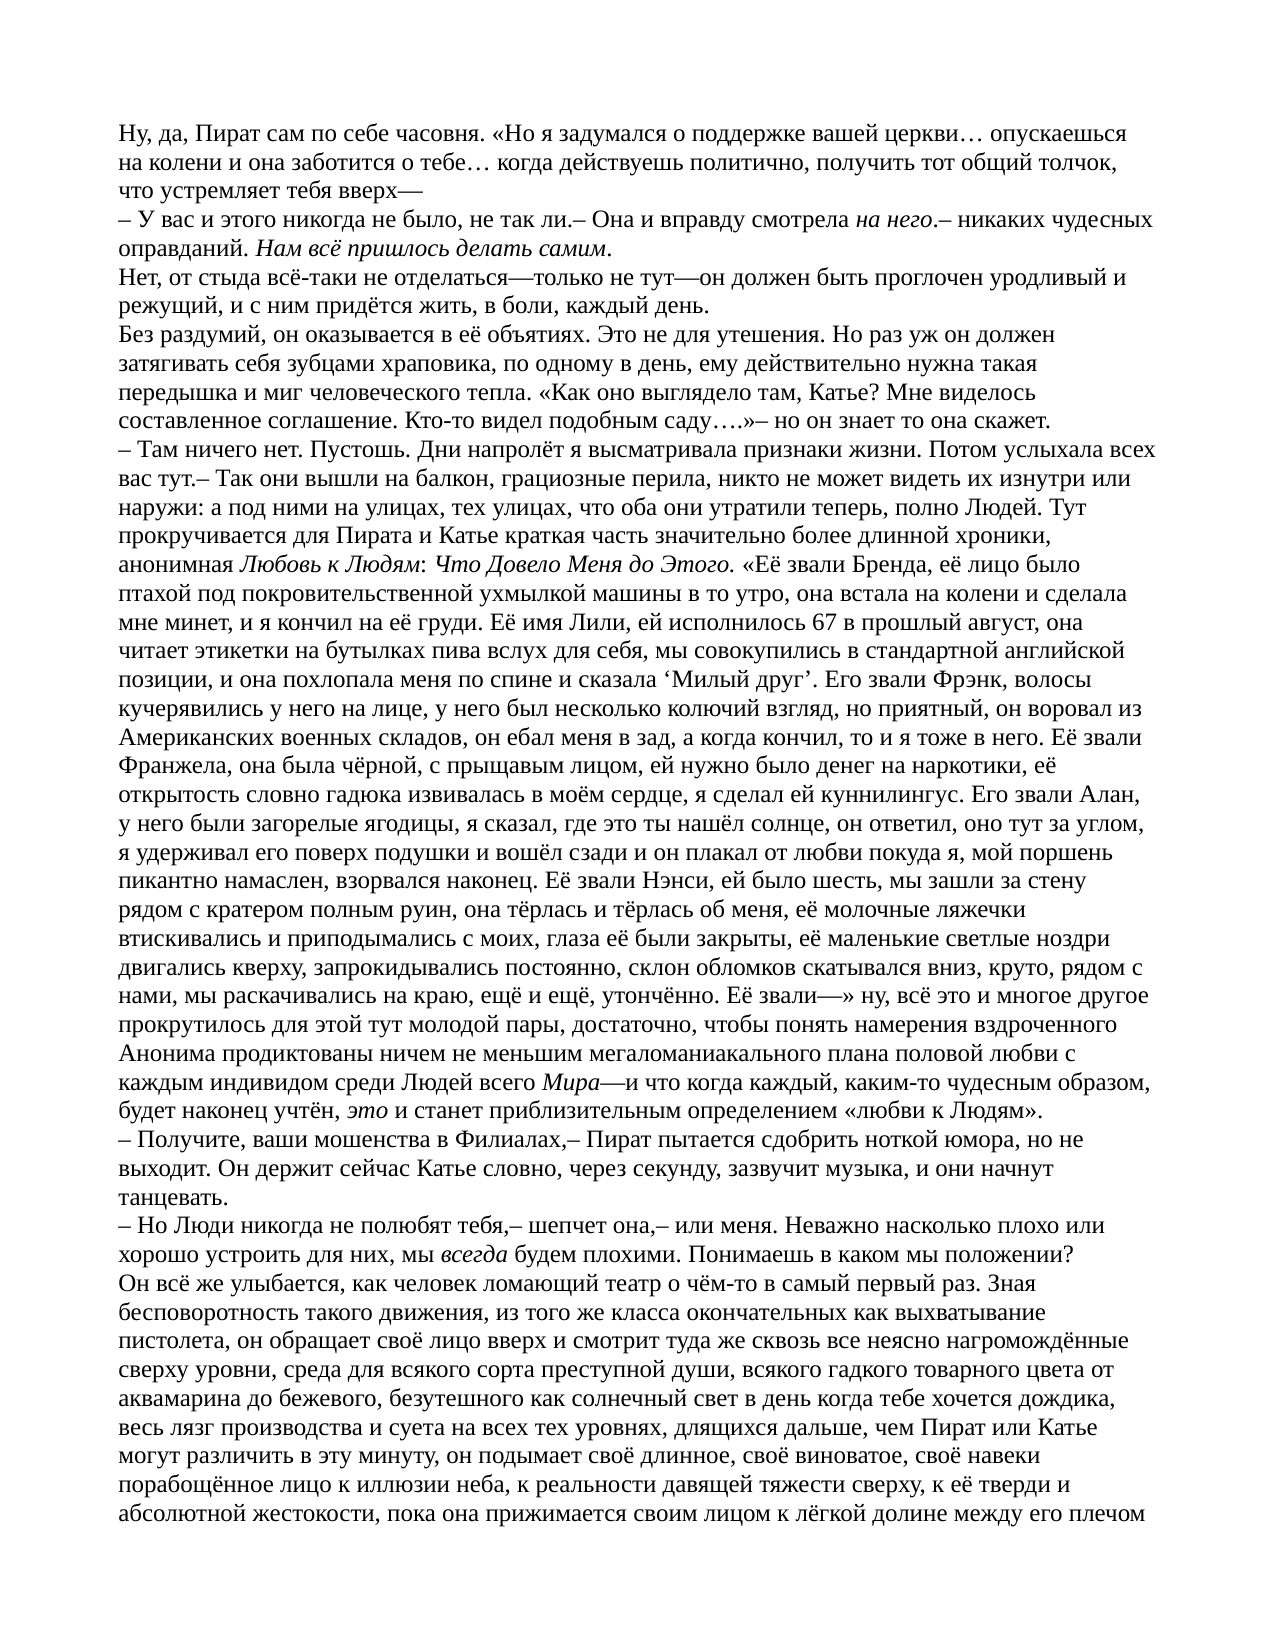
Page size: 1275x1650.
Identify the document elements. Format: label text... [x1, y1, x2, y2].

text Нет, от стыда всё-таки не отделаться—только не тут—он должен быть проглочен уродливый и режущий, и с ним придётся жить, в боли, каждый день. [118, 262, 1157, 319]
text Он всё же улыбается, как человек ломающий театр о чём-то в самый первый раз. Зная бесповоротность такого движения, из того же класса окончательных как выхватывание пистолета, он обращает своё лицо вверх и смотрит туда же сквозь все неясно нагромождённые сверху уровни, среда для всякого сорта преступной души, всякого гадкого товарного цвета от аквамарина до бежевого, безутешного как солнечный свет в день когда тебе хочется дождика, весь лязг производства и суета на всех тех уровнях, длящихся дальше, чем Пират или Катье могут различить в эту минуту, он подымает своё длинное, своё виноватое, своё навеки порабощённое лицо к иллюзии неба, к реальности давящей тяжести сверху, к её тверди и абсолютной жестокости, пока она прижимается своим лицом к лёгкой долине между его плечом [118, 1268, 1157, 1527]
text Ну, да, Пират сам по себе часовня. «Но я задумался о поддержке вашей церкви… опускаешься на колени и она заботится о тебе… когда действуешь политично, получить тот общий толчок, что устремляет тебя вверх— [118, 118, 1157, 204]
text – Там ничего нет. Пустошь. Дни напролёт я высматривала признаки жизни. Потом услыхала всех вас тут.– Так они вышли на балкон, грациозные перила, никто не может видеть их изнутри или наружи: а под ними на улицах, тех улицах, что оба они утратили теперь, полно Людей. Тут прокручивается для Пирата и Катье краткая часть значительно более длинной хроники, анонимная Любовь к Людям: Что Довело Меня до Этого. «Её звали Бренда, её лицо было птахой под покровительственной ухмылкой машины в то утро, она встала на колени и сделала мне минет, и я кончил на её груди. Её имя Лили, ей исполнилось 67 в прошлый август, она читает этикетки на бутылках пива вслух для себя, мы совокупились в стандартной английской позиции, и она похлопала меня по спине и сказала ‘Милый друг’. Его звали Фрэнк, волосы кучерявились у него на лице, у него был несколько колючий взгляд, но приятный, он воровал из Американских военных складов, он ебал меня в зад, а когда кончил, то и я тоже в него. Её звали Франжела, она была чёрной, с прыщавым лицом, ей нужно было денег на наркотики, её открытость словно гадюка извивалась в моём сердце, я сделал ей куннилингус. Его звали Алан, у него были загорелые ягодицы, я сказал, где это ты нашёл солнце, он ответил, оно тут за углом, я удерживал его поверх подушки и вошёл сзади и он плакал от любви покуда я, мой поршень пикантно намаслен, взорвался наконец. Её звали Нэнси, ей было шесть, мы зашли за стену рядом с кратером полным руин, она тёрлась и тёрлась об меня, её молочные ляжечки втискивались и приподымались с моих, глаза её были закрыты, её маленькие светлые ноздри двигались кверху, запрокидывались постоянно, склон обломков скатывался вниз, круто, рядом с нами, мы раскачивались на краю, ещё и ещё, утончённо. Её звали—» ну, всё это и многое другое прокрутилось для этой тут молодой пары, достаточно, чтобы понять намерения вздроченного Анонима продиктованы ничем не меньшим мегаломаниакального плана половой любви с каждым индивидом среди Людей всего Мира—и что когда каждый, каким-то чудесным образом, будет наконец учтён, это и станет приблизительным определением «любви к Людям». [118, 434, 1157, 1124]
text Без раздумий, он оказывается в её объятиях. Это не для утешения. Но раз уж он должен затягивать себя зубцами храповика, по одному в день, ему действительно нужна такая передышка и миг человеческого тепла. «Как оно выглядело там, Катье? Мне виделось составленное соглашение. Кто-то видел подобным саду….»– но он знает то она скажет. [118, 319, 1157, 434]
text – Получите, ваши мошенства в Филиалах,– Пират пытается сдобрить ноткой юмора, но не выходит. Он держит сейчас Катье словно, через секунду, зазвучит музыка, и они начнут танцевать. [118, 1124, 1157, 1211]
text – У вас и этого никогда не было, не так ли.– Она и вправду смотрела на него.– никаких чудесных оправданий. Нам всё пришлось делать самим. [118, 204, 1157, 262]
text – Но Люди никогда не полюбят тебя,– шепчет она,– или меня. Неважно насколько плохо или хорошо устроить для них, мы всегда будем плохими. Понимаешь в каком мы положении? [118, 1211, 1157, 1268]
